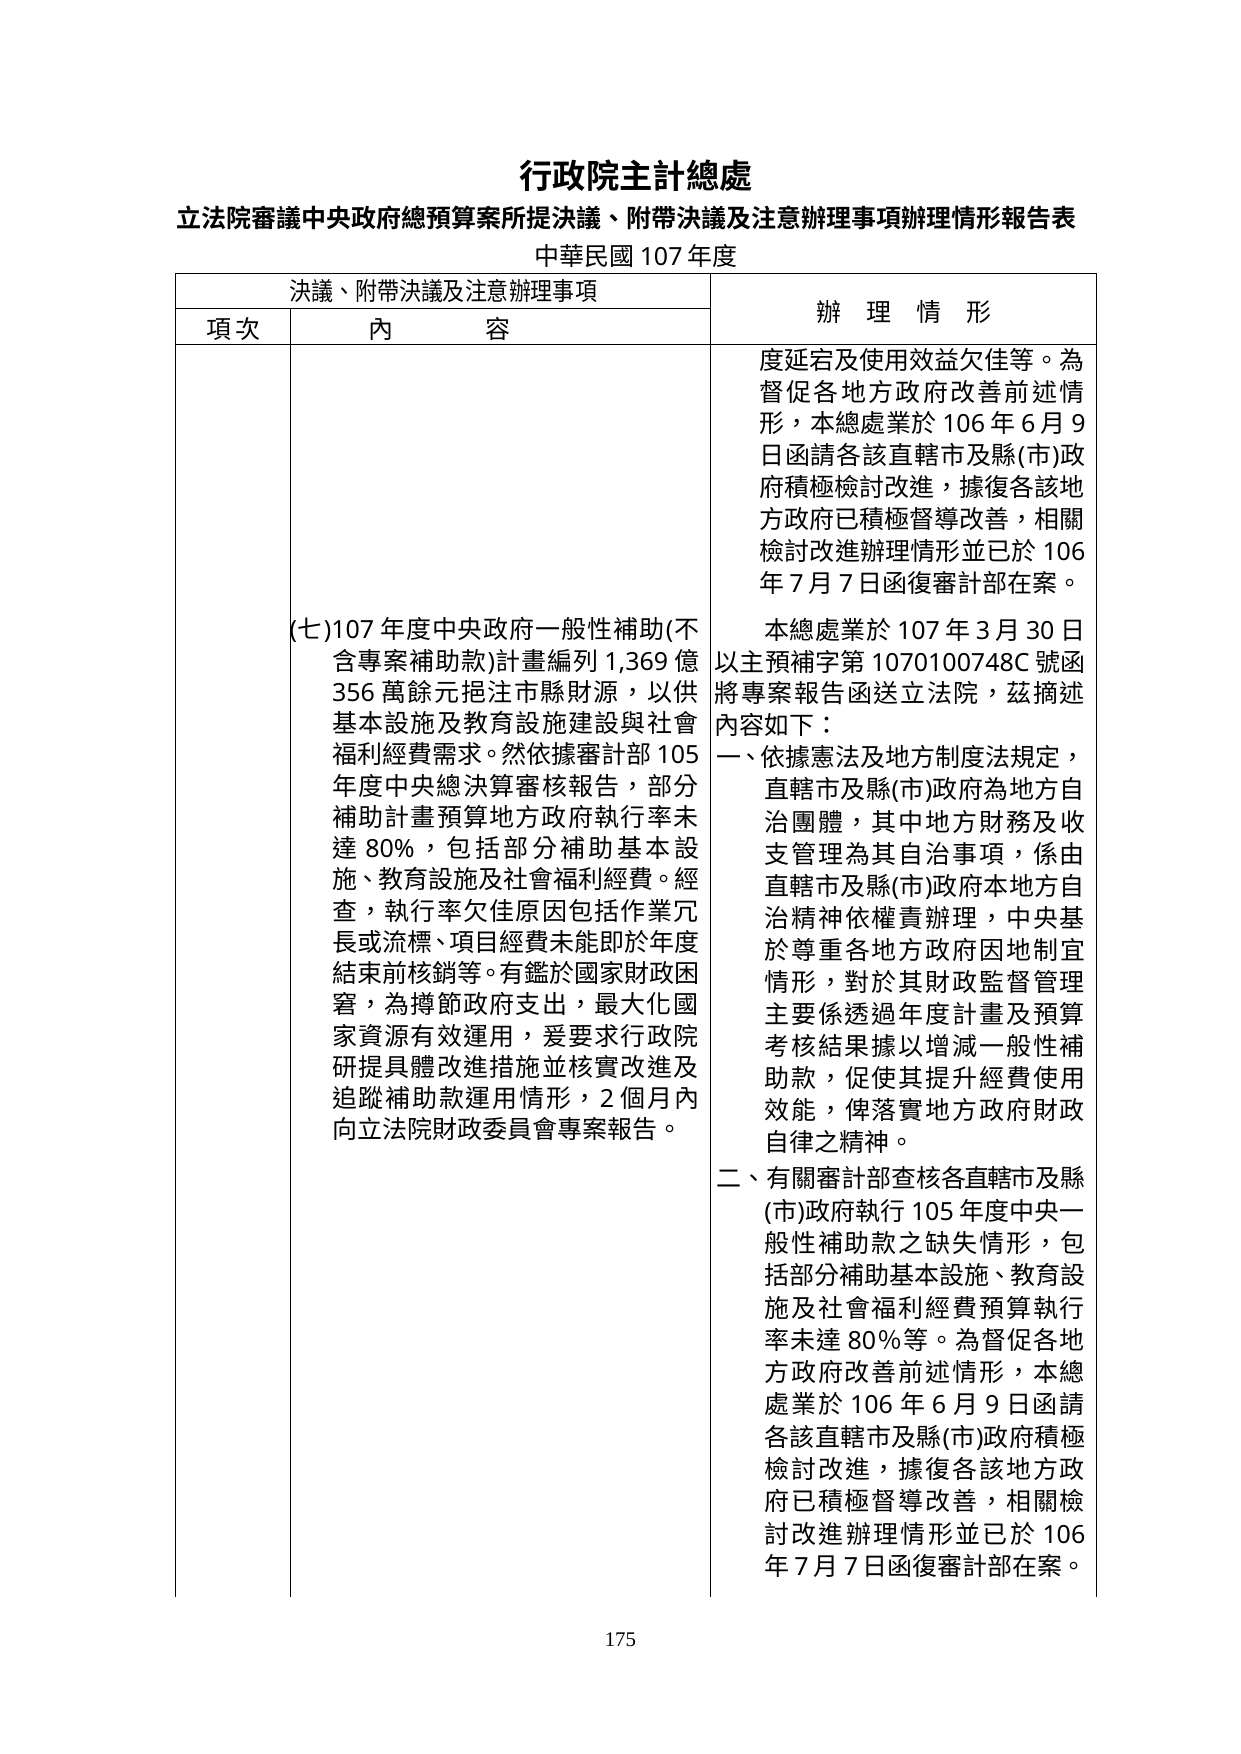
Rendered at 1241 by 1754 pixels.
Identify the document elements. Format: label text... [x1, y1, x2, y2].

table_header 行政院主計總處 立法院審議中央政府總預算案所提決議、附帶決議及注意辦理事項辦理情形報告表 中華民國107年度 [175, 150, 1096, 273]
table_cell 內 容 [291, 309, 710, 344]
table_cell [176, 614, 290, 1597]
table_cell 辦理情形 [711, 274, 1096, 344]
table_cell [176, 345, 290, 614]
table_cell 度延宕及使用效益欠佳等。為督促各地方政府改善前述情形，本總處業於106年6月9日函請各該直轄市及縣(市)政府積極檢討改進，據復各該地方政府已積極督導改善，相關檢討改進辦理情形並已於106年7月7日函復審計部在案。 [711, 345, 1096, 614]
table_cell 項次 [176, 309, 290, 344]
table_cell 決議、附帶決議及注意辦理事項 [176, 274, 710, 308]
table_cell [291, 345, 710, 614]
table_cell 本總處業於107年3月30日以主預補字第1070100748C號函將專案報告函送立法院，茲摘述內容如下： 一、依據憲法及地方制度法規定，直轄市及縣(市)政府為地方自治團體，其中地方財務及收支管理為其自治事項，係由直轄市及縣(市)政府本地方自治精神依權責辦理，中央基於尊重各地方政府因地制宜情形，對於其財政監督管理主要係透過年度計畫及預算考核結果據以增減一般性補助款，促使其提升經費使用效能，俾落實地方政府財政自律之精神。 二、有關審計部查核各直轄市及縣(市)政府執行105年度中央一般性補助款之缺失情形，包括部分補助基本設施、教育設施及社會福利經費預算執行率未達80％等。為督促各地方政府改善前述情形，本總處業於106年6月9日函請各該直轄市及縣(市)政府積極檢討改進，據復各該地方政府已積極督導改善，相關檢討改進辦理情形並已於106年7月7日函復審計部在案。 [711, 614, 1096, 1597]
table_cell (七)107年度中央政府一般性補助(不含專案補助款)計畫編列1,369億356萬餘元挹注市縣財源，以供基本設施及教育設施建設與社會福利經費需求。然依據審計部105年度中央總決算審核報告，部分補助計畫預算地方政府執行率未達80%，包括部分補助基本設施、教育設施及社會福利經費。經查，執行率欠佳原因包括作業冗長或流標、項目經費未能即於年度結束前核銷等。有鑑於國家財政困窘，為撙節政府支出，最大化國家資源有效運用，爰要求行政院研提具體改進措施並核實改進及追蹤補助款運用情形，2個月內向立法院財政委員會專案報告。 [291, 614, 710, 1597]
